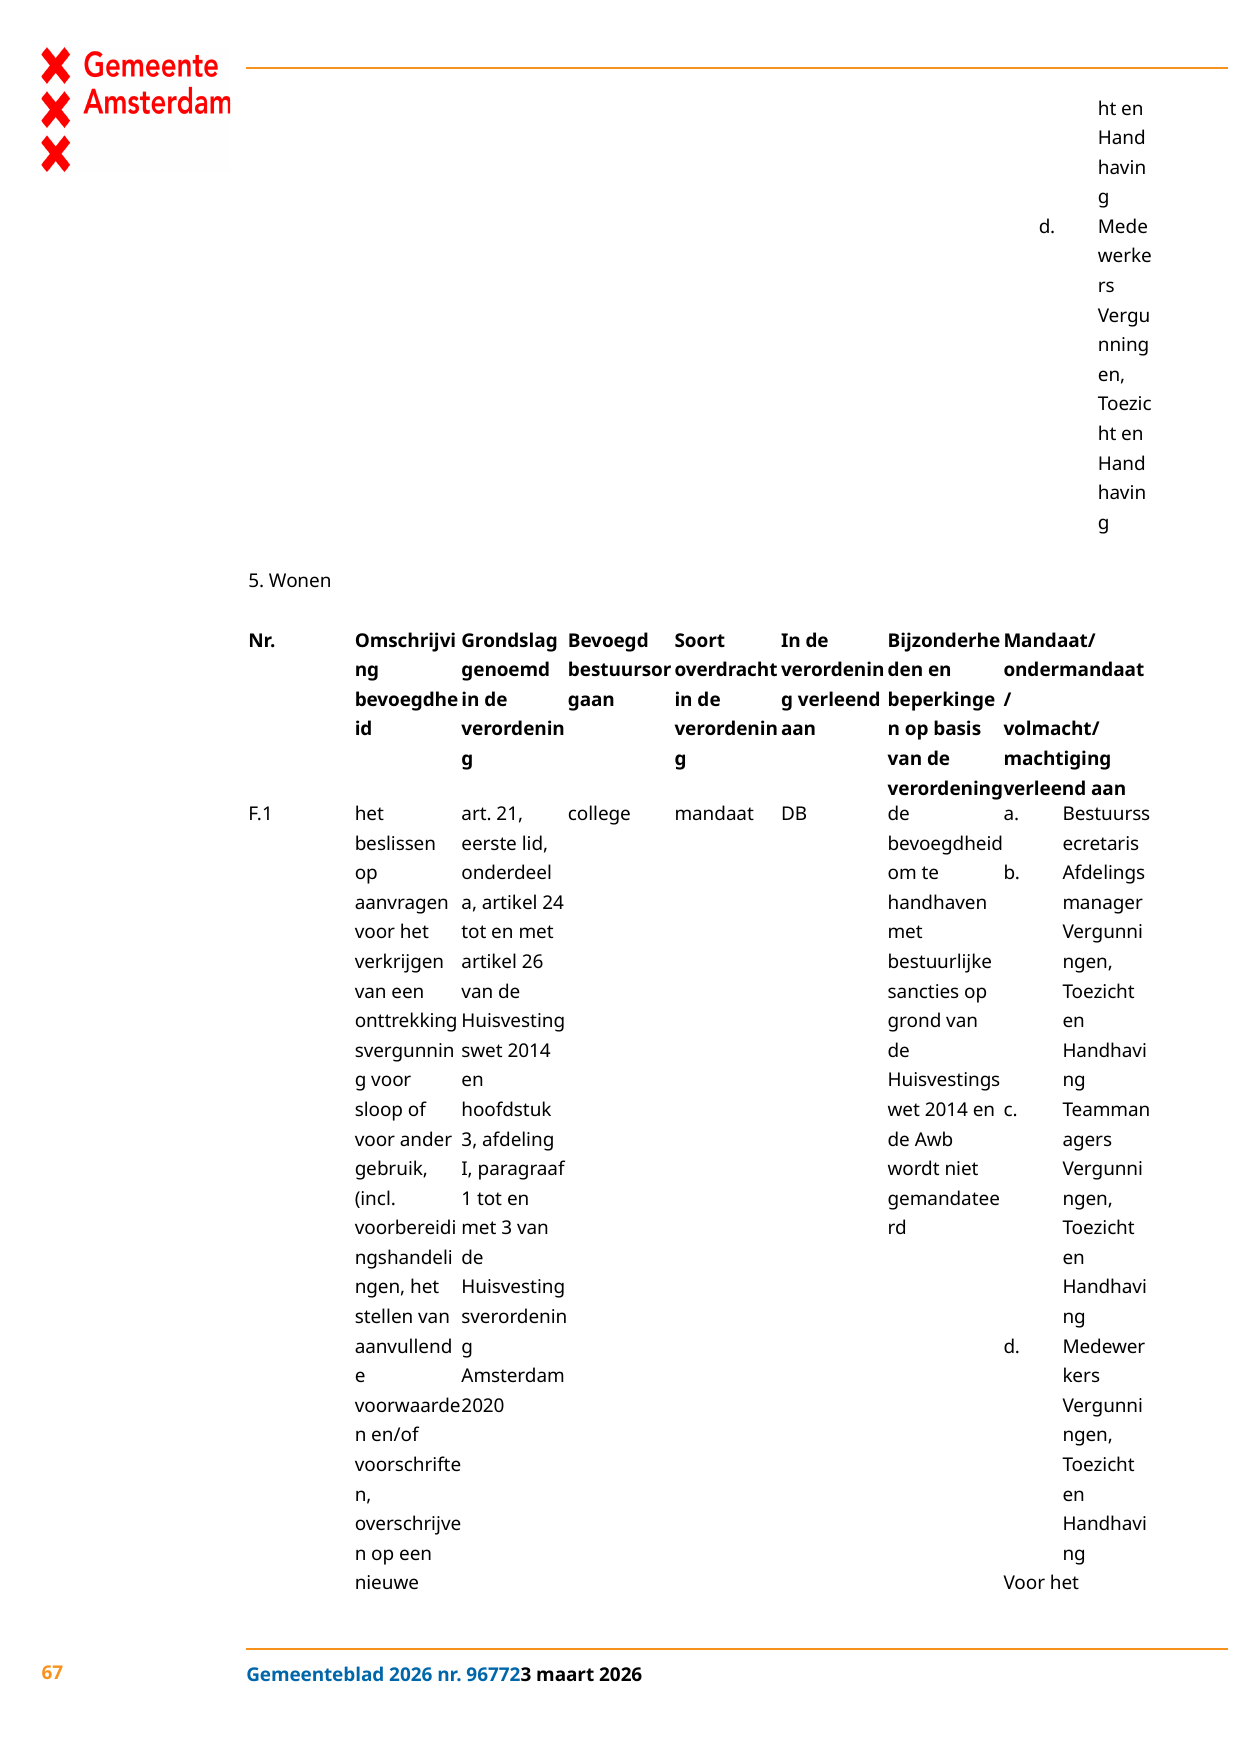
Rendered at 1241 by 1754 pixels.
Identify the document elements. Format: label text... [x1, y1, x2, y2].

table_cell mandaat [674, 800, 781, 1595]
table_cell [248, 95, 361, 535]
table_header Bevoegd bestuursorgaan [568, 627, 674, 800]
picture [41, 47, 231, 172]
table_header In de verordening verleend aan [781, 627, 887, 800]
table_cell het beslissen op aanvragen voor het verkrijgen van een onttrekkingsvergunning voor sloop of voor ander gebruik, (incl. voorbereidingshandelingen, het stellen van aanvullende voorwaarden en/of voorschriften, overschrijven op een nieuwe [355, 800, 461, 1595]
table_cell college [568, 800, 674, 1595]
text 5. Wonen [248, 567, 1152, 593]
table_cell ht en Handhaving Medewerkers Vergunningen, Toezicht en Handhaving [1039, 95, 1152, 535]
table_cell Bestuurssecretaris Afdelingsmanager Vergunningen, Toezicht en Handhaving Teammanagers Vergunningen, Toezicht en Handhaving Medewerkers Vergunningen, Toezicht en Handhaving Voor het [1003, 800, 1152, 1595]
table_cell [361, 95, 474, 535]
table_cell [700, 95, 813, 535]
table_cell [587, 95, 700, 535]
table_cell de bevoegdheid om te handhaven met bestuurlijke sancties op grond van de Huisvestingswet 2014 en de Awb wordt niet gemandateerd [888, 800, 1003, 1595]
table_header Nr. [248, 627, 354, 800]
table_cell art. 21, eerste lid, onderdeel a, artikel 24 tot en met artikel 26 van de Huisvestingswet 2014 en hoofdstuk 3, afdeling I, paragraaf 1 tot en met 3 van de Huisvestingsverordening Amsterdam 2020 [461, 800, 568, 1595]
table_header Soort overdracht in de verordening [674, 627, 781, 800]
table_cell [474, 95, 587, 535]
table_header Omschrijving bevoegdheid [355, 627, 461, 800]
table_header Mandaat/ondermandaat/ volmacht/machtiging verleend aan [1003, 627, 1152, 800]
table_cell F.1 [248, 800, 354, 1595]
table_cell [926, 95, 1038, 535]
table_cell [813, 95, 926, 535]
table_cell DB [781, 800, 887, 1595]
table_header Grondslag genoemd in de verordening [461, 627, 568, 800]
table_header Bijzonderheden en beperkingen op basis van de verordening [888, 627, 1003, 800]
